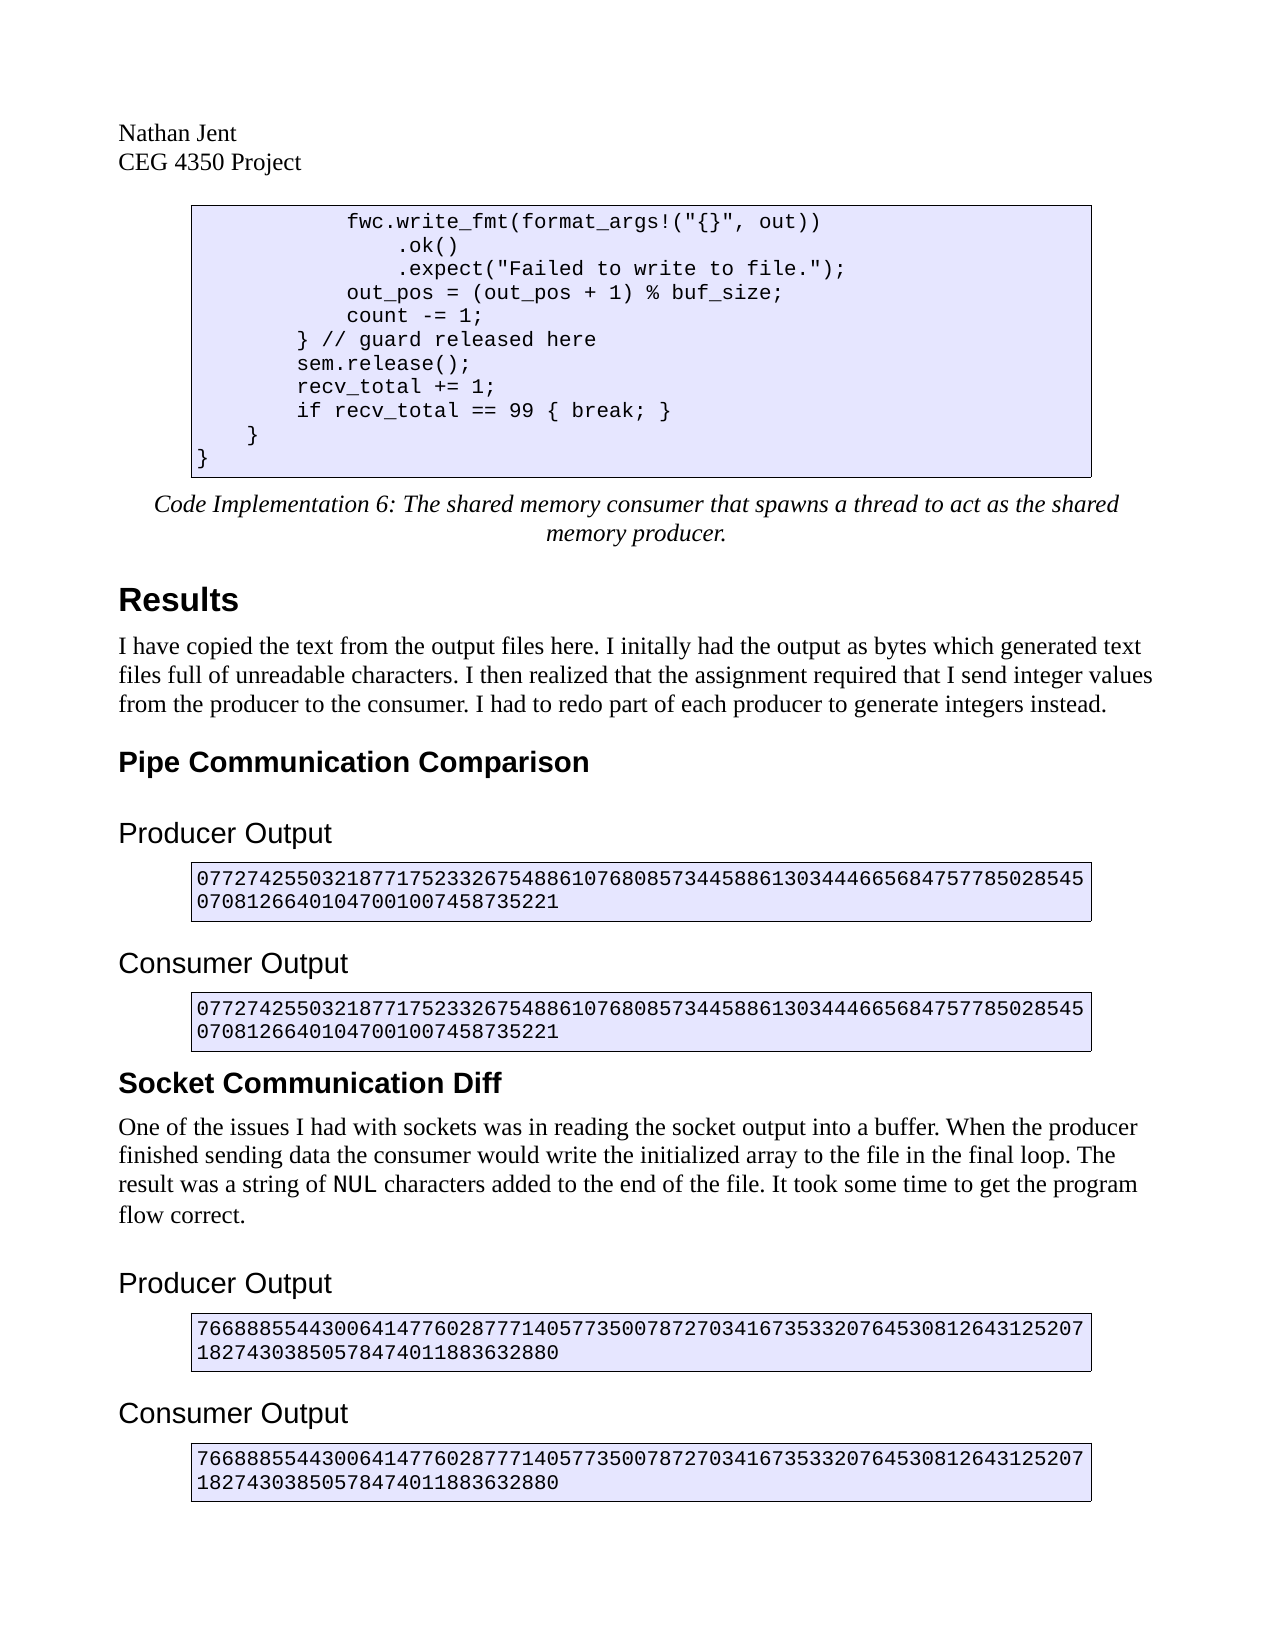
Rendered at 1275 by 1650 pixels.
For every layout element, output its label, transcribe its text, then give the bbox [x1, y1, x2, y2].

text One of the issues I had with sockets was in reading the socket output into a buffer. When the producer finished sending data the consumer would write the initialized array to the file in the final loop. The result was a string of NUL characters added to the end of the file. It took some time to get the program flow correct. [118, 1112, 1157, 1229]
table_header 7668885544300641477602877714057735007872703416735332076453081264312520718274303850578474011883632880 [192, 1314, 1091, 1371]
table_header 0772742550321877175233267548861076808573445886130344466568475778502854507081266401047001007458735221 [192, 993, 1091, 1051]
table_header 0772742550321877175233267548861076808573445886130344466568475778502854507081266401047001007458735221 [192, 863, 1091, 921]
subtitle Consumer Output [118, 946, 1157, 979]
subtitle Results [118, 580, 1157, 619]
table_header fwc.write_fmt(format_args!("{}", out)) .ok() .expect("Failed to write to file."); out_pos = (out_pos + 1) % buf_size; count -= 1; } // guard released here sem.release(); recv_total += 1; if recv_total == 99 { break; } } } [192, 206, 1091, 477]
subtitle Socket Communication Diff [118, 1066, 1157, 1099]
table_header 7668885544300641477602877714057735007872703416735332076453081264312520718274303850578474011883632880 [192, 1444, 1091, 1501]
subtitle Consumer Output [118, 1396, 1157, 1430]
subtitle Producer Output [118, 1266, 1157, 1300]
text Code Implementation 6: The shared memory consumer that spawns a thread to act as the shared memory producer. [118, 489, 1157, 547]
subtitle Producer Output [118, 816, 1157, 849]
text I have copied the text from the output files here. I initally had the output as bytes which generated text files full of unreadable characters. I then realized that the assignment required that I send integer values from the producer to the consumer. I had to redo part of each producer to generate integers instead. [118, 631, 1157, 718]
subtitle Pipe Communication Comparison [118, 745, 1157, 778]
